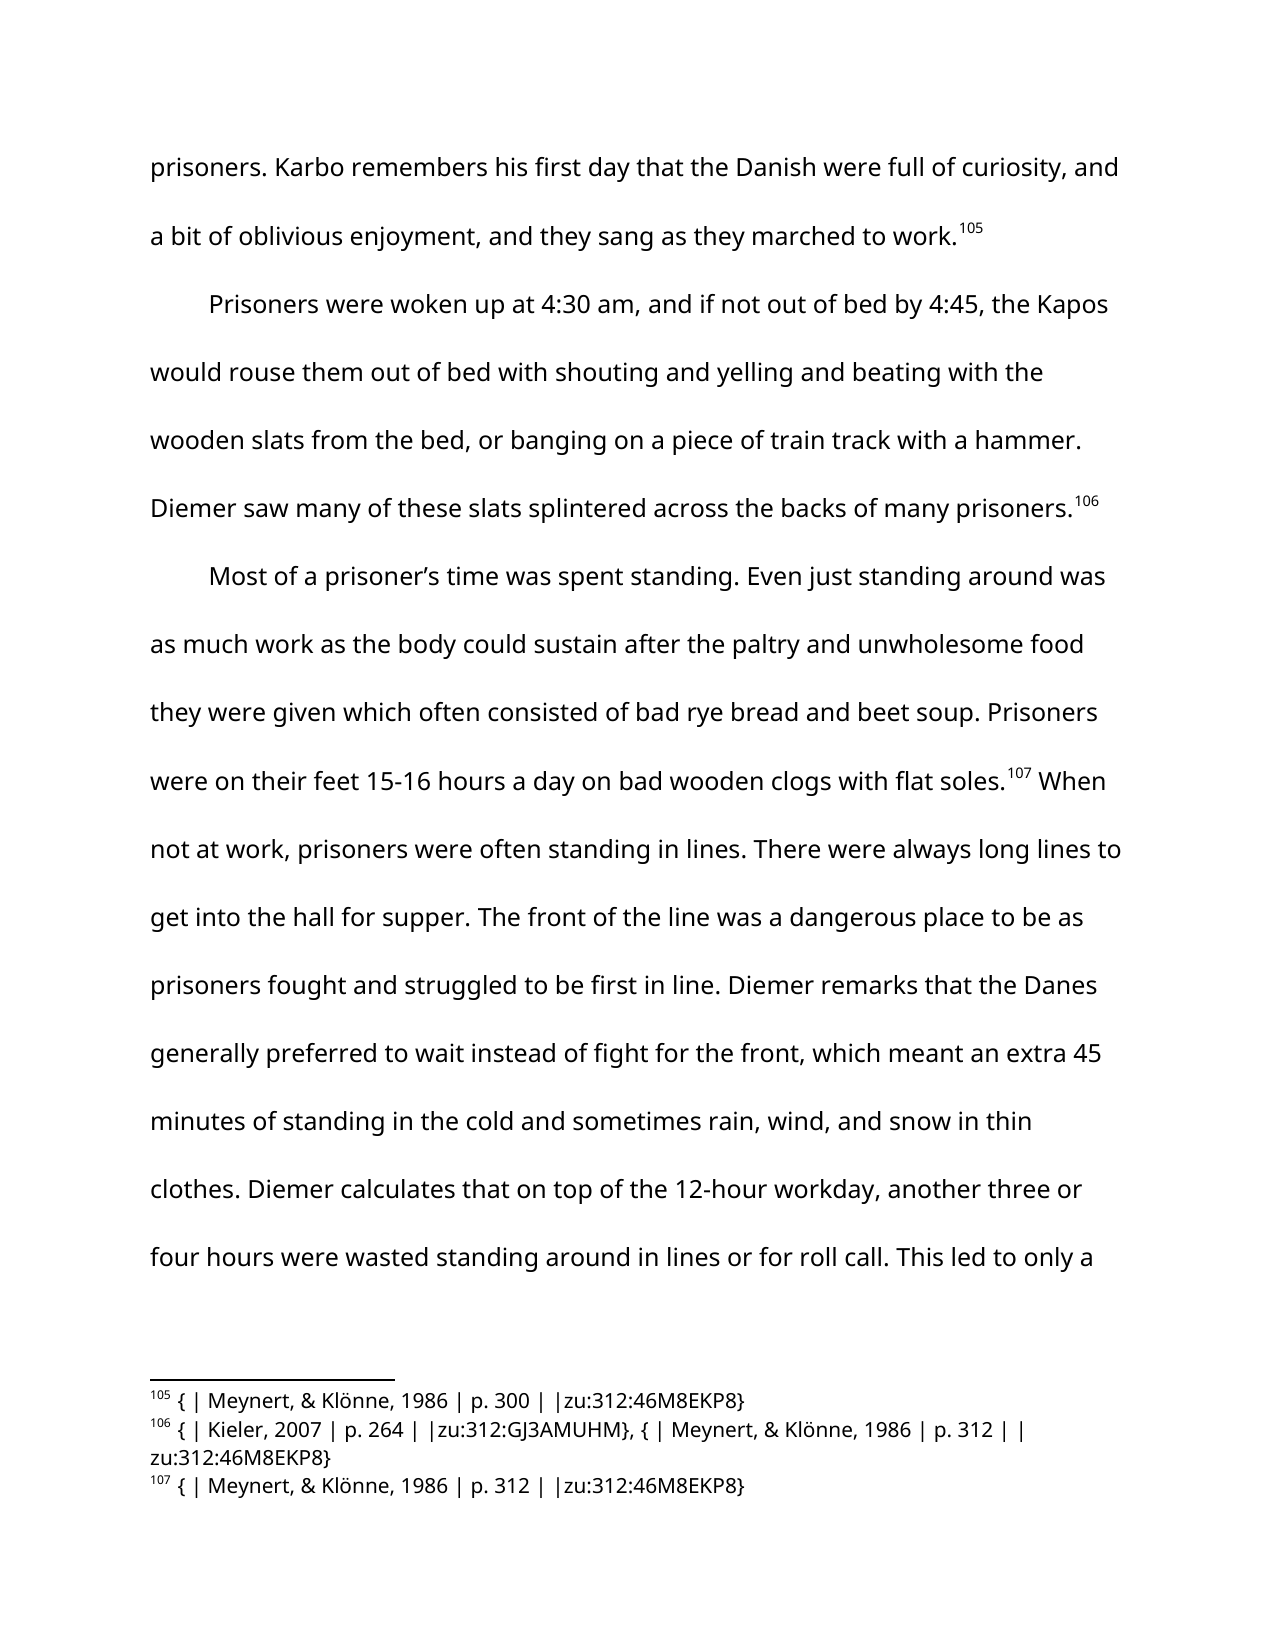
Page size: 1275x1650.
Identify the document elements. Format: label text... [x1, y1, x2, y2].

text prisoners. Karbo remembers his first day that the Danish were full of curiosity, and a bit of oblivious enjoyment, and they sang as they marched to work. [150, 150, 1125, 252]
text Prisoners were woken up at 4:30 am, and if not out of bed by 4:45, the Kapos would rouse them out of bed with shouting and yelling and beating with the wooden slats from the bed, or banging on a piece of train track with a hammer. Diemer saw many of these slats splintered across the backs of many prisoners. [150, 286, 1125, 525]
text Most of a prisoner’s time was spent standing. Even just standing around was as much work as the body could sustain after the paltry and unwholesome food they were given which often consisted of bad rye bread and beet soup. Prisoners were on their feet 15-16 hours a day on bad wooden clogs with flat soles. When not at work, prisoners were often standing in lines. There were always long lines to get into the hall for supper. The front of the line was a dangerous place to be as prisoners fought and struggled to be first in line. Diemer remarks that the Danes generally preferred to wait instead of fight for the front, which meant an extra 45 minutes of standing in the cold and sometimes rain, wind, and snow in thin clothes. Diemer calculates that on top of the 12-hour workday, another three or four hours were wasted standing around in lines or for roll call. This led to only a [150, 559, 1125, 1274]
text { | Kieler, 2007 | p. 264 | |zu:312:GJ3AMUHM}, { | Meynert, & Klönne, 1986 | p. 312 | |zu:312:46M8EKP8} [150, 1415, 1125, 1472]
text { | Meynert, & Klönne, 1986 | p. 300 | |zu:312:46M8EKP8} [150, 1386, 1125, 1415]
text { | Meynert, & Klönne, 1986 | p. 312 | |zu:312:46M8EKP8} [150, 1472, 1125, 1500]
